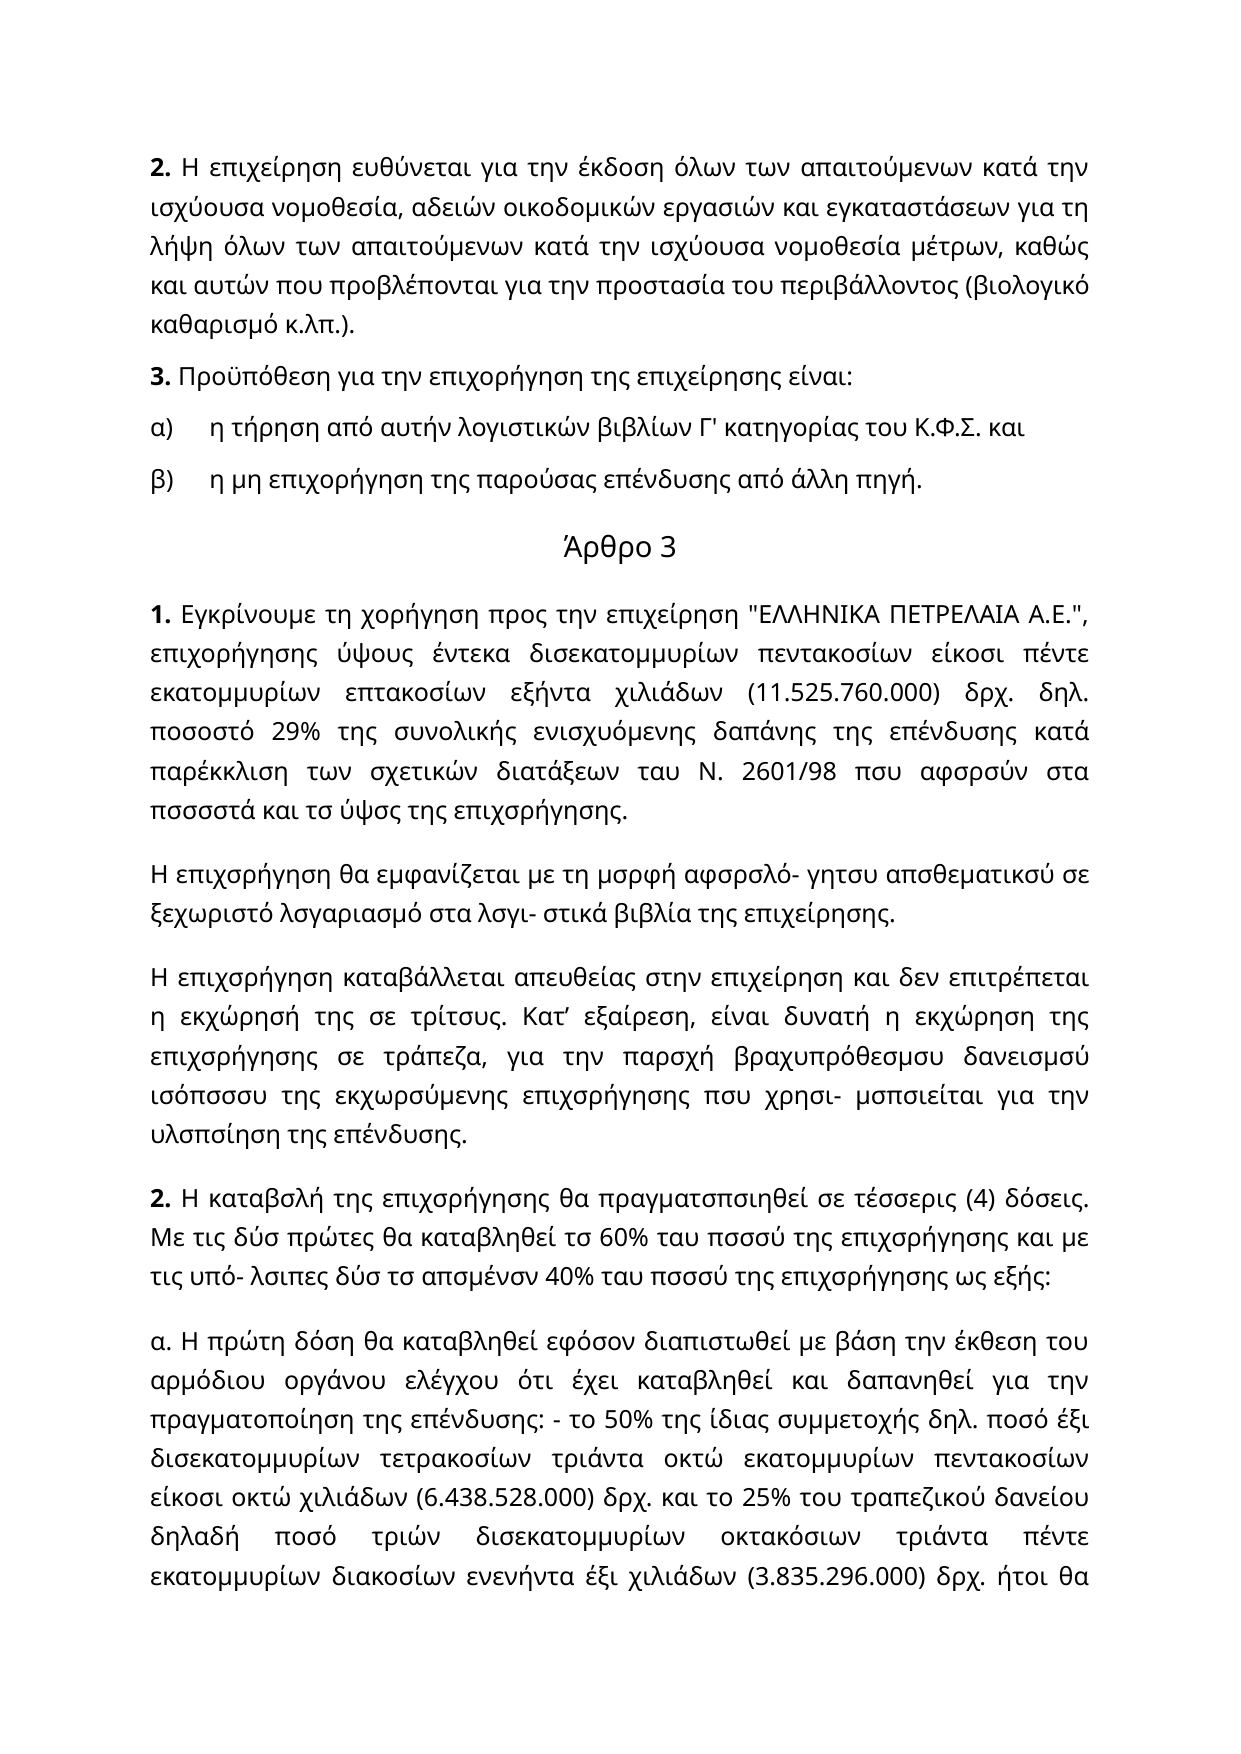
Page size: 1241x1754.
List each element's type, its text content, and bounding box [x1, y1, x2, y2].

text 2. Η επιχείρηση ευθύνεται για την έκδοση όλων των απαιτούμενων κατά την ισχύουσα νομοθεσία, αδειών οικοδομικών εργασιών και εγκαταστάσεων για τη λήψη όλων των απαιτούμενων κατά την ισχύουσα νομοθεσία μέτρων, καθώς και αυτών που προβλέπονται για την προστασία του περιβάλλοντος (βιολογικό καθαρισμό κ.λπ.). [150, 150, 1090, 341]
list α) η τήρηση από αυτήν λογιστικών βιβλίων Γ' κατηγορίας του Κ.Φ.Σ. και [150, 410, 1090, 444]
text Η επιχσρήγηση καταβάλλεται απευθείας στην επιχείρηση και δεν επιτρέπεται η εκχώρησή της σε τρίτσυς. Κατ’ εξαίρεση, είναι δυνατή η εκχώρηση της επιχσρήγησης σε τράπεζα, για την παρσχή βραχυπρόθεσμσυ δανεισμσύ ισόπσσσυ της εκχωρσύμενης επιχσρήγησης πσυ χρησι- μσπσιείται για την υλσπσίηση της επένδυσης. [150, 960, 1090, 1151]
text α. Η πρώτη δόση θα καταβληθεί εφόσον διαπιστωθεί με βάση την έκθεση του αρμόδιου οργάνου ελέγχου ότι έχει καταβληθεί και δαπανηθεί για την πραγματοποίηση της επένδυσης: - το 50% της ίδιας συμμετοχής δηλ. ποσό έξι δισεκατομμυρίων τετρακοσίων τριάντα οκτώ εκατομμυρίων πεντακοσίων είκοσι οκτώ χιλιάδων (6.438.528.000) δρχ. και το 25% του τραπεζικού δανείου δηλαδή ποσό τριών δισεκατομμυρίων οκτακόσιων τριάντα πέντε εκατομμυρίων διακοσίων ενενήντα έξι χιλιάδων (3.835.296.000) δρχ. ήτοι θα [150, 1323, 1090, 1592]
subtitle Άρθρο 3 [150, 526, 1090, 566]
text 2. Η καταβσλή της επιχσρήγησης θα πραγματσπσιηθεί σε τέσσερις (4) δόσεις. Με τις δύσ πρώτες θα καταβληθεί τσ 60% ταυ πσσσύ της επιχσρήγησης και με τις υπό- λσιπες δύσ τσ απσμένσν 40% ταυ πσσσύ της επιχσρήγησης ως εξής: [150, 1181, 1090, 1293]
text Η επιχσρήγηση θα εμφανίζεται με τη μσρφή αφσρσλό- γητσυ απσθεματικσύ σε ξεχωριστό λσγαριασμό στα λσγι- στικά βιβλία της επιχείρησης. [150, 856, 1090, 930]
text 1. Εγκρίνουμε τη χορήγηση προς την επιχείρηση "ΕΛΛΗΝΙΚΑ ΠΕΤΡΕΛΑΙΑ Α.Ε.", επιχορήγησης ύψους έντεκα δισεκατομμυρίων πεντακοσίων είκοσι πέντε εκατομμυρίων επτακοσίων εξήντα χιλιάδων (11.525.760.000) δρχ. δηλ. ποσοστό 29% της συνολικής ενισχυόμενης δαπάνης της επένδυσης κατά παρέκκλιση των σχετικών διατάξεων ταυ Ν. 2601/98 πσυ αφσρσύν στα πσσσστά και τσ ύψσς της επιχσρήγησης. [150, 596, 1090, 826]
text 3. Προϋπόθεση για την επιχορήγηση της επιχείρησης είναι: [150, 358, 1090, 392]
list β) η μη επιχορήγηση της παρούσας επένδυσης από άλλη πηγή. [150, 462, 1090, 496]
